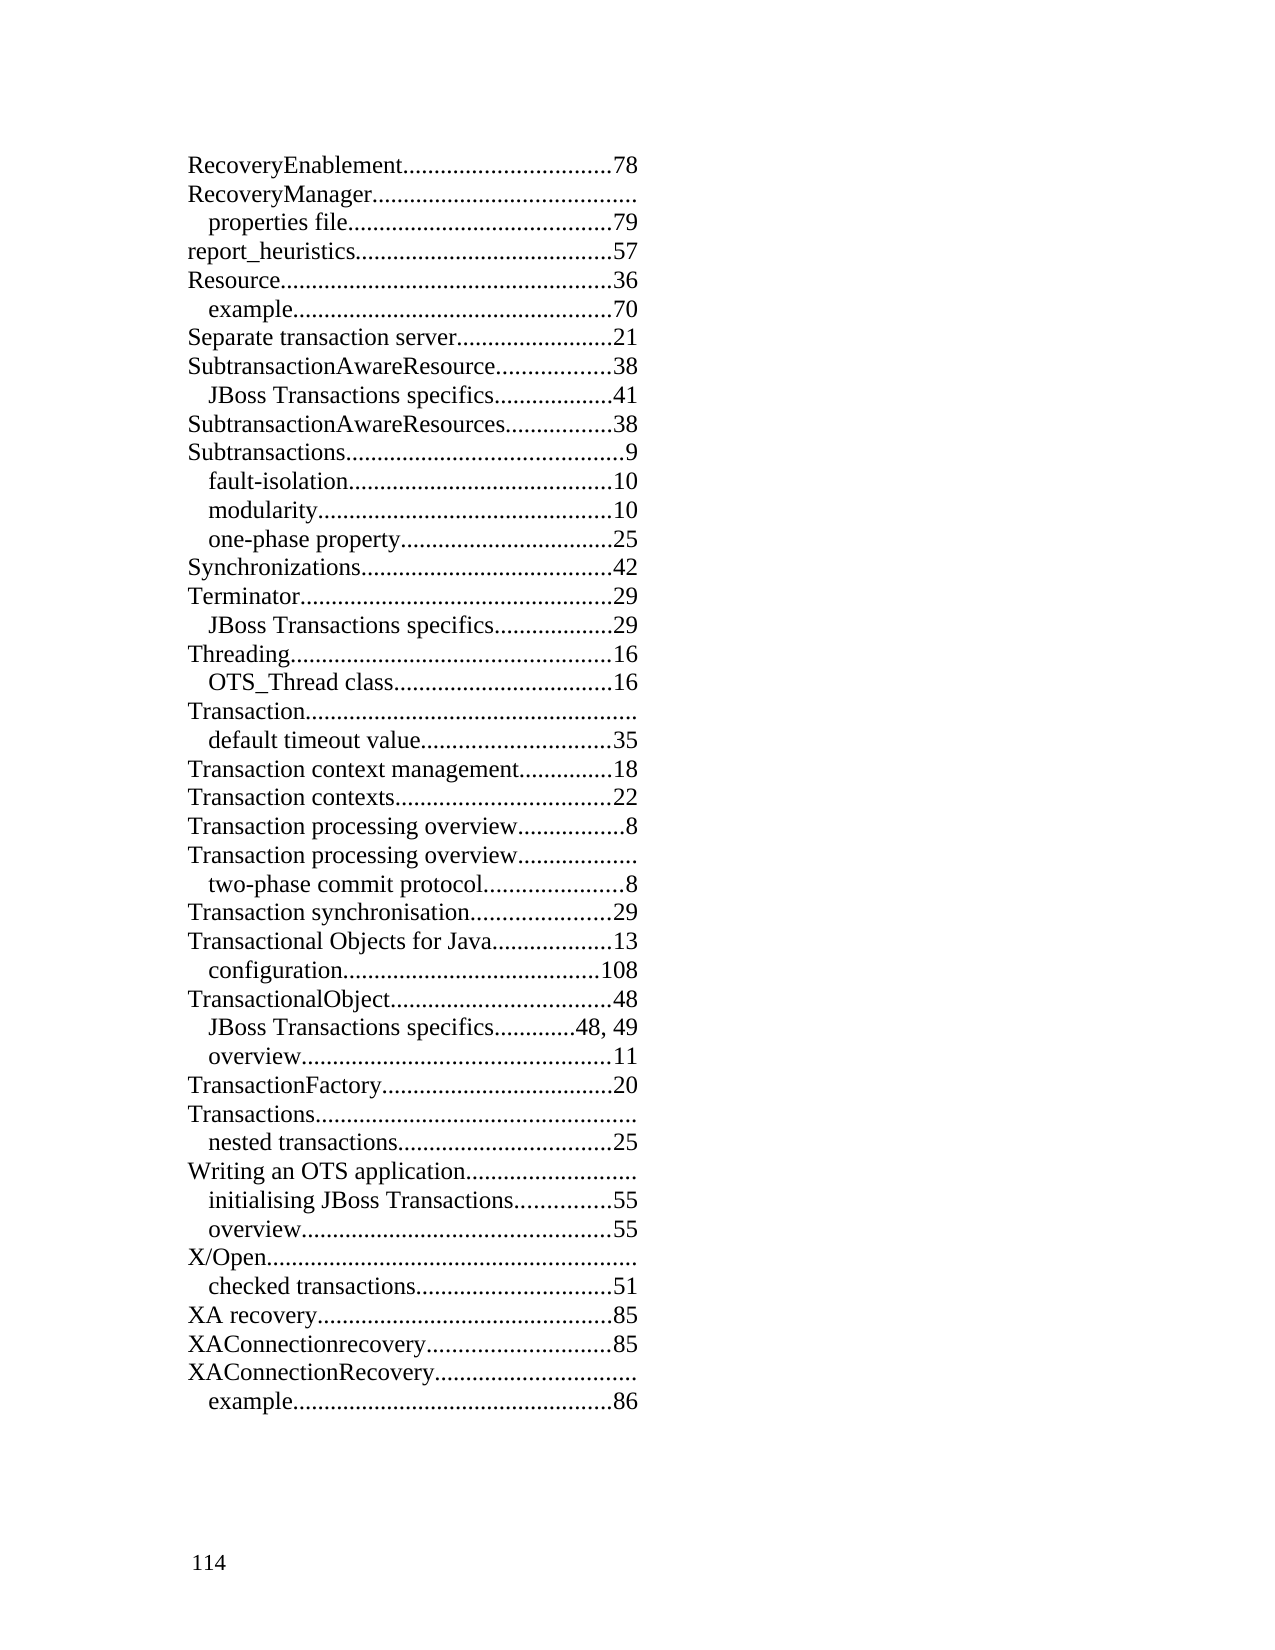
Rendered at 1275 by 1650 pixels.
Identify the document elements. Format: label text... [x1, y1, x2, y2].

text Transaction processing overview [187, 840, 638, 869]
text report_heuristics 57 [187, 236, 638, 265]
text overview 55 [208, 1214, 638, 1242]
text Resource 36 [187, 265, 638, 294]
text XAConnectionrecovery 85 [187, 1329, 638, 1357]
text two-phase commit protocol 8 [208, 869, 638, 897]
text Synchronizations 42 [187, 552, 638, 581]
text Transaction [187, 696, 638, 725]
text Threading 16 [187, 639, 638, 667]
text SubtransactionAwareResources 38 [187, 409, 638, 437]
text Transaction synchronisation 29 [187, 897, 638, 926]
text Subtransactions 9 [187, 437, 638, 466]
text JBoss Transactions specifics 41 [208, 380, 638, 409]
text modularity 10 [208, 495, 638, 524]
text JBoss Transactions specifics 48, 49 [208, 1012, 638, 1041]
text Transaction context management 18 [187, 754, 638, 782]
text Transaction processing overview 8 [187, 811, 638, 840]
text SubtransactionAwareResource 38 [187, 351, 638, 380]
text Separate transaction server 21 [187, 322, 638, 351]
text XAConnectionRecovery [187, 1357, 638, 1386]
text fault-isolation 10 [208, 466, 638, 495]
text properties file 79 [208, 207, 638, 236]
text Terminator 29 [187, 581, 638, 610]
text Transactional Objects for Java 13 [187, 926, 638, 955]
text Writing an OTS application [187, 1156, 638, 1185]
text TransactionFactory 20 [187, 1070, 638, 1099]
text Transactions [187, 1099, 638, 1127]
text RecoveryEnablement 78 [187, 150, 638, 179]
text XA recovery 85 [187, 1300, 638, 1329]
text one-phase property 25 [208, 524, 638, 552]
text Transaction contexts 22 [187, 782, 638, 811]
text OTS_Thread class 16 [208, 667, 638, 696]
text nested transactions 25 [208, 1127, 638, 1156]
text JBoss Transactions specifics 29 [208, 610, 638, 639]
text checked transactions 51 [208, 1271, 638, 1300]
text X/Open [187, 1242, 638, 1271]
text RecoveryManager [187, 179, 638, 207]
text configuration 108 [208, 955, 638, 984]
text example 86 [208, 1386, 638, 1415]
text TransactionalObject 48 [187, 984, 638, 1012]
text overview 11 [208, 1041, 638, 1070]
text default timeout value 35 [208, 725, 638, 754]
text initialising JBoss Transactions 55 [208, 1185, 638, 1214]
text example 70 [208, 294, 638, 322]
